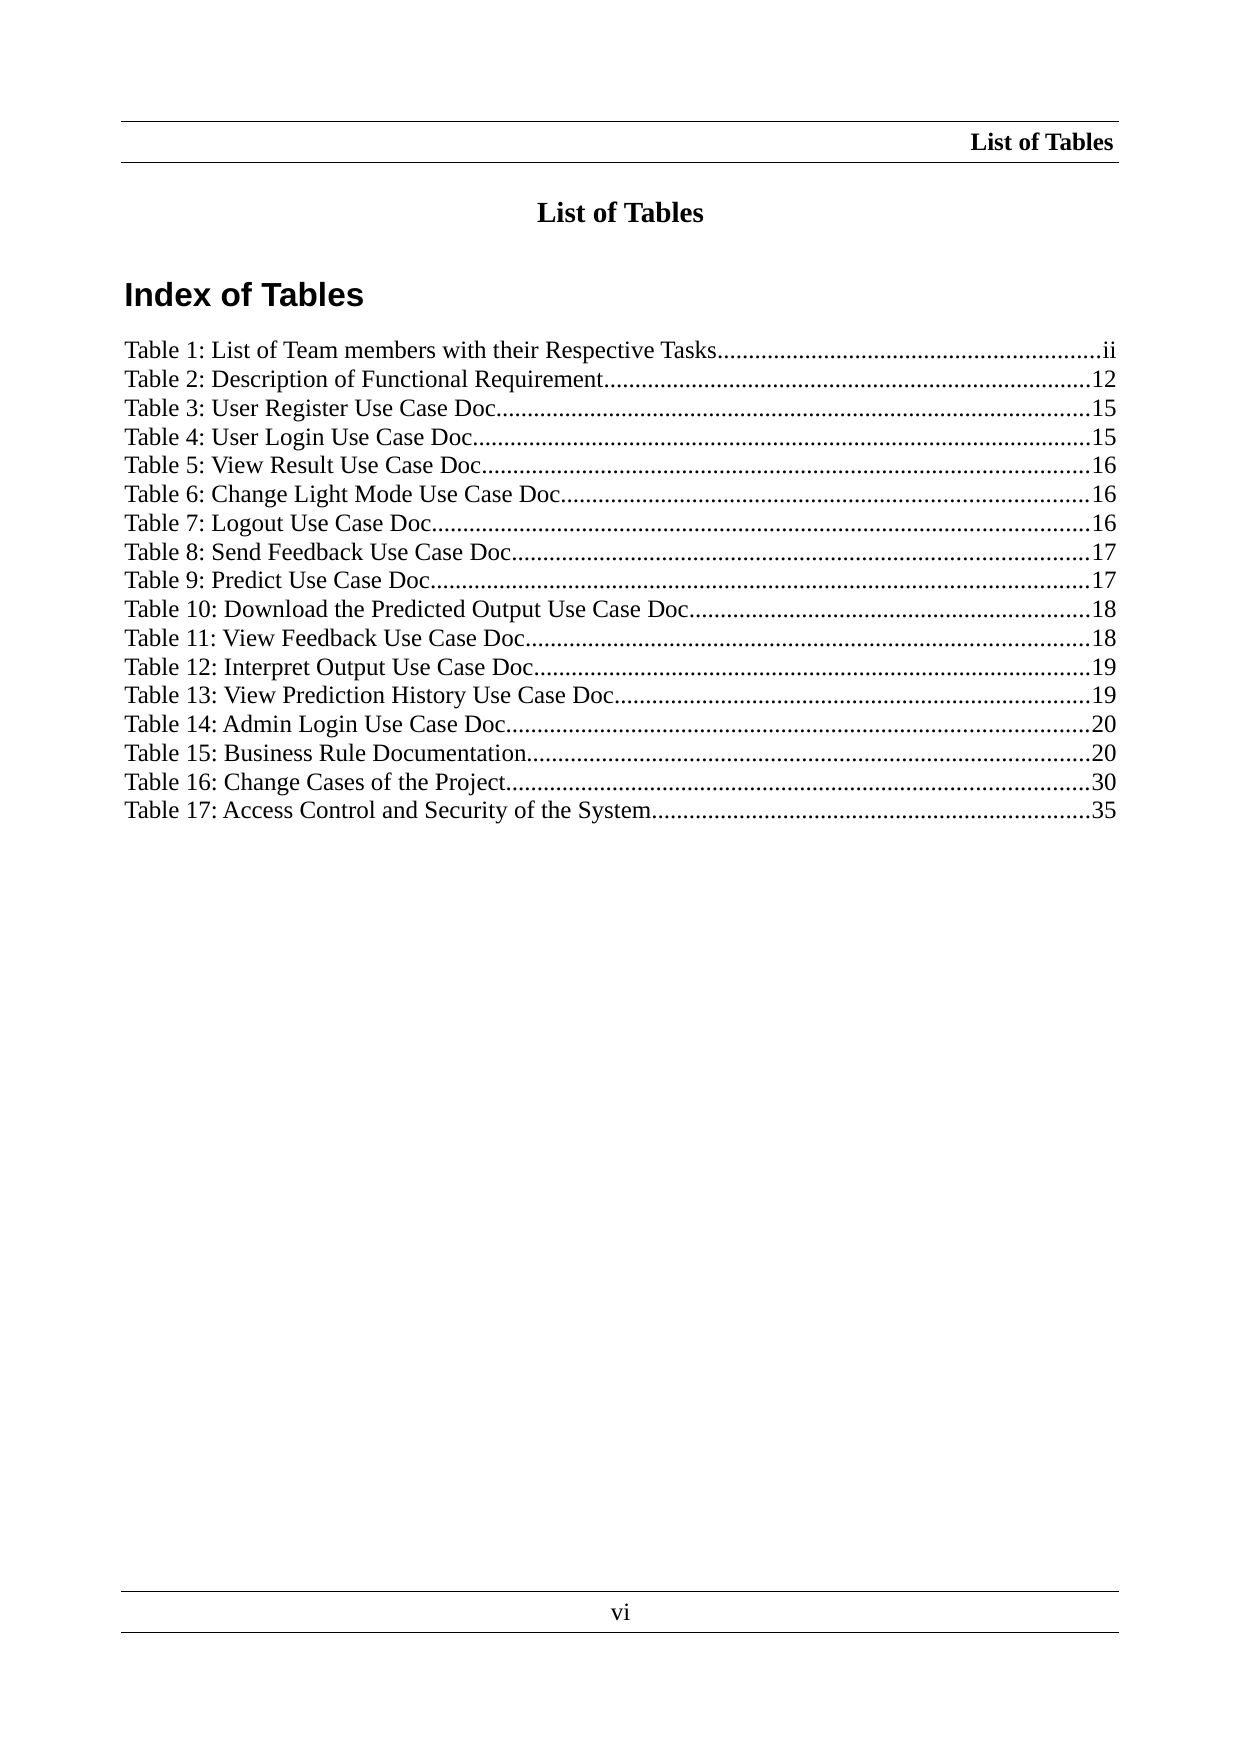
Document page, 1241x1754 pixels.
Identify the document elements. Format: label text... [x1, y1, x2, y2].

subtitle List of Tables [121, 192, 1119, 232]
subtitle Index of Tables [121, 272, 1119, 317]
text Table 7: Logout Use Case Doc 16 [121, 508, 1119, 537]
text Table 15: Business Rule Documentation 20 [121, 738, 1119, 767]
text Table 6: Change Light Mode Use Case Doc 16 [121, 479, 1119, 508]
text Table 17: Access Control and Security of the System 35 [121, 795, 1119, 827]
text Table 16: Change Cases of the Project 30 [121, 767, 1119, 795]
text Table 11: View Feedback Use Case Doc 18 [121, 623, 1119, 652]
text Table 12: Interpret Output Use Case Doc 19 [121, 652, 1119, 680]
text Table 3: User Register Use Case Doc 15 [121, 393, 1119, 422]
text Table 14: Admin Login Use Case Doc 20 [121, 709, 1119, 738]
text Table 8: Send Feedback Use Case Doc 17 [121, 537, 1119, 565]
text Table 1: List of Team members with their Respective Tasks ii [121, 332, 1119, 364]
text Table 9: Predict Use Case Doc 17 [121, 565, 1119, 594]
text Table 10: Download the Predicted Output Use Case Doc 18 [121, 594, 1119, 623]
text Table 4: User Login Use Case Doc 15 [121, 422, 1119, 450]
text Table 2: Description of Functional Requirement 12 [121, 364, 1119, 393]
text Table 5: View Result Use Case Doc 16 [121, 450, 1119, 479]
text Table 13: View Prediction History Use Case Doc 19 [121, 680, 1119, 709]
